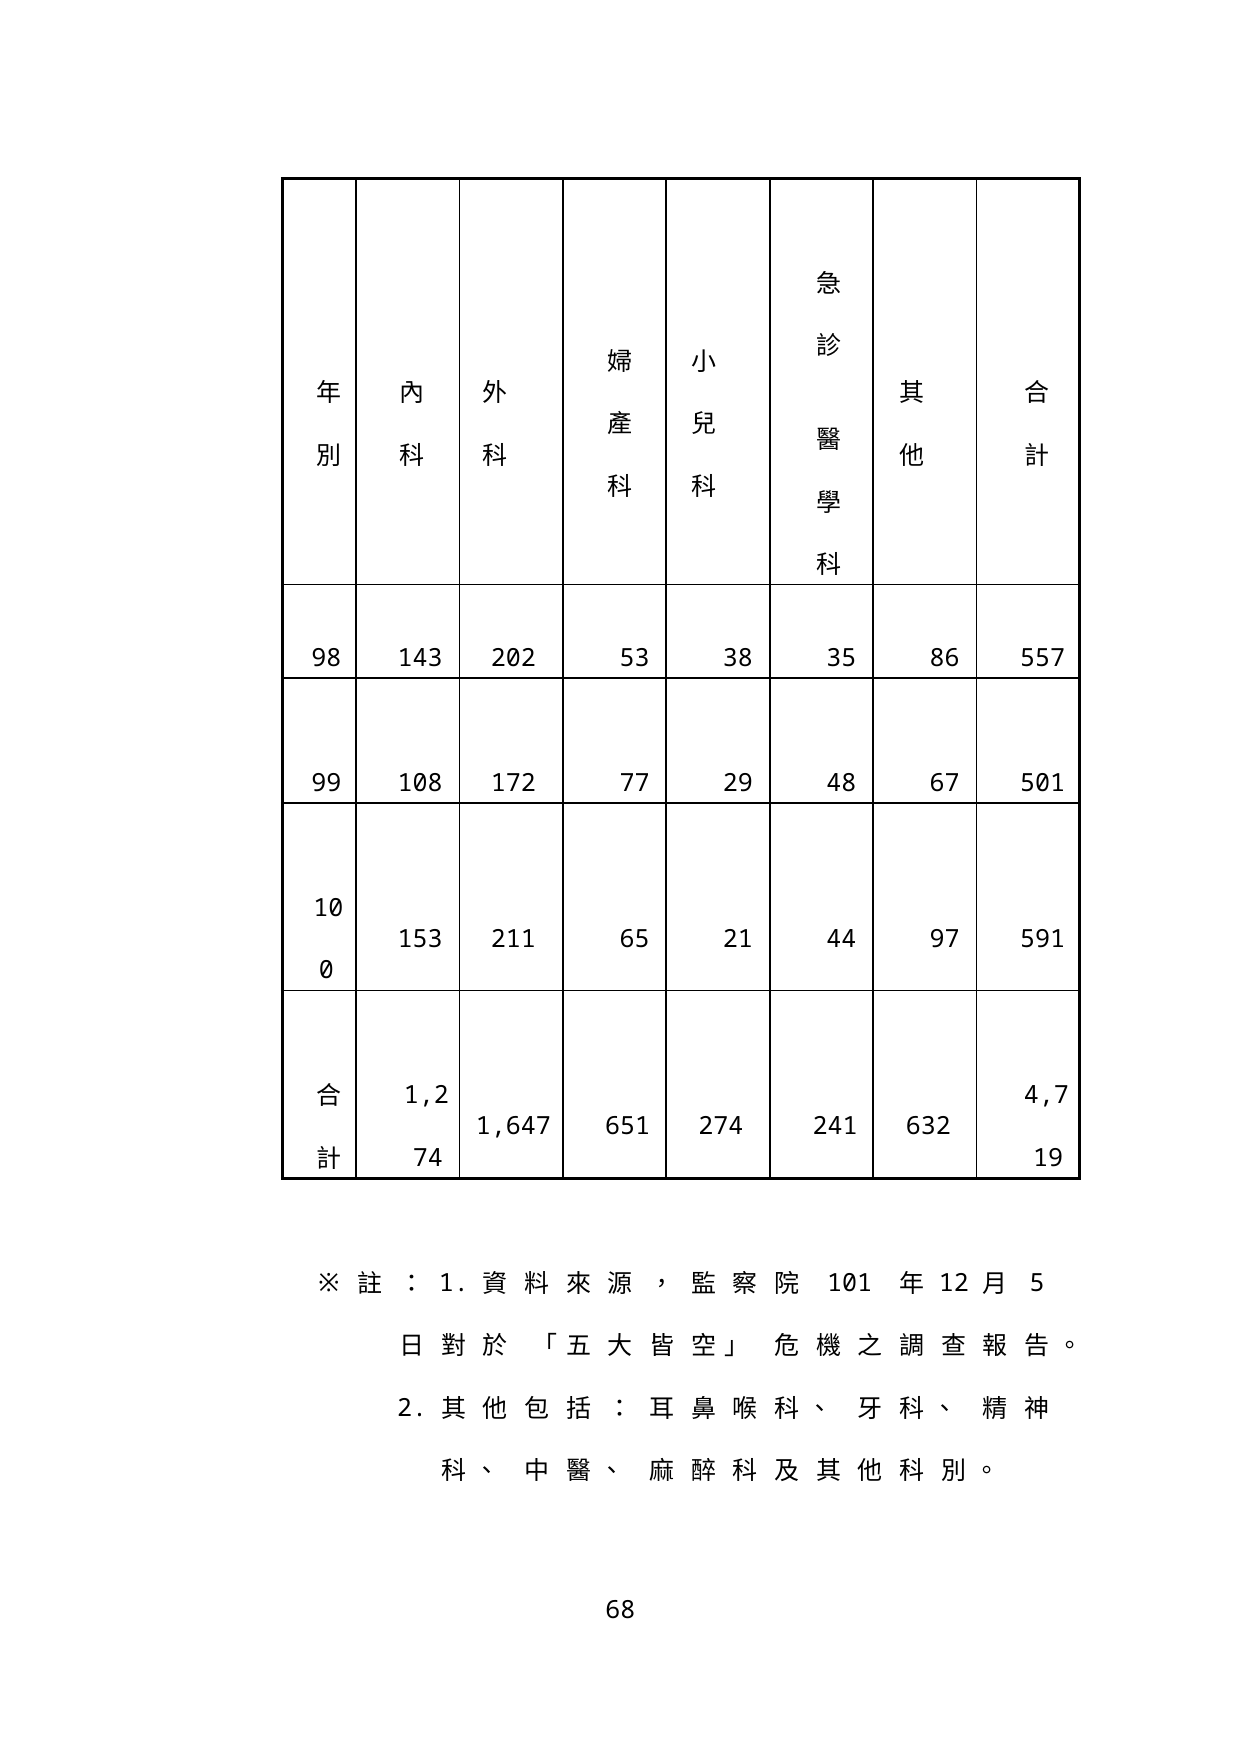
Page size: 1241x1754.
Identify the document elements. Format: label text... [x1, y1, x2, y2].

table_header 其他 [874, 180, 976, 583]
table_cell 65 [564, 804, 665, 990]
table_cell 合計 [284, 991, 355, 1177]
table_header 外科 [460, 180, 562, 583]
table_cell 77 [564, 679, 665, 802]
table_cell 651 [564, 991, 665, 1177]
table_cell 153 [357, 804, 459, 990]
table_cell 632 [874, 991, 976, 1177]
table_cell 38 [667, 585, 769, 677]
table_header 內科 [357, 180, 459, 583]
table_cell 172 [460, 679, 562, 802]
table_cell 1,647 [460, 991, 562, 1177]
table_cell 100 [284, 804, 355, 990]
table_cell 21 [667, 804, 769, 990]
table_cell 557 [977, 585, 1078, 677]
text ※註：1.資料來源，監察院101年12月5日對於「五大皆空」危機之調查報告。 [271, 1240, 1058, 1365]
table_cell 99 [284, 679, 355, 802]
table_header 急診 醫學科 [771, 180, 872, 583]
table_cell 211 [460, 804, 562, 990]
table_cell 35 [771, 585, 872, 677]
table_cell 202 [460, 585, 562, 677]
text 2.其他包括：耳鼻喉科、牙科、精神科、中醫、麻醉科及其他科別。 [350, 1365, 1058, 1490]
table_cell 501 [977, 679, 1078, 802]
table_cell 591 [977, 804, 1078, 990]
table_cell 1,274 [357, 991, 459, 1177]
table_cell 44 [771, 804, 872, 990]
table_cell 274 [667, 991, 769, 1177]
table_cell 143 [357, 585, 459, 677]
table_cell 48 [771, 679, 872, 802]
table_cell 98 [284, 585, 355, 677]
table_header 小兒科 [667, 180, 769, 583]
table_header 婦產科 [564, 180, 665, 583]
table_cell 241 [771, 991, 872, 1177]
table_cell 29 [667, 679, 769, 802]
table_cell 53 [564, 585, 665, 677]
table_cell 86 [874, 585, 976, 677]
table_cell 67 [874, 679, 976, 802]
table_header 合計 [977, 180, 1078, 583]
table_cell 97 [874, 804, 976, 990]
table_header 年別 [284, 180, 355, 583]
table_cell 108 [357, 679, 459, 802]
table_cell 4,719 [977, 991, 1078, 1177]
